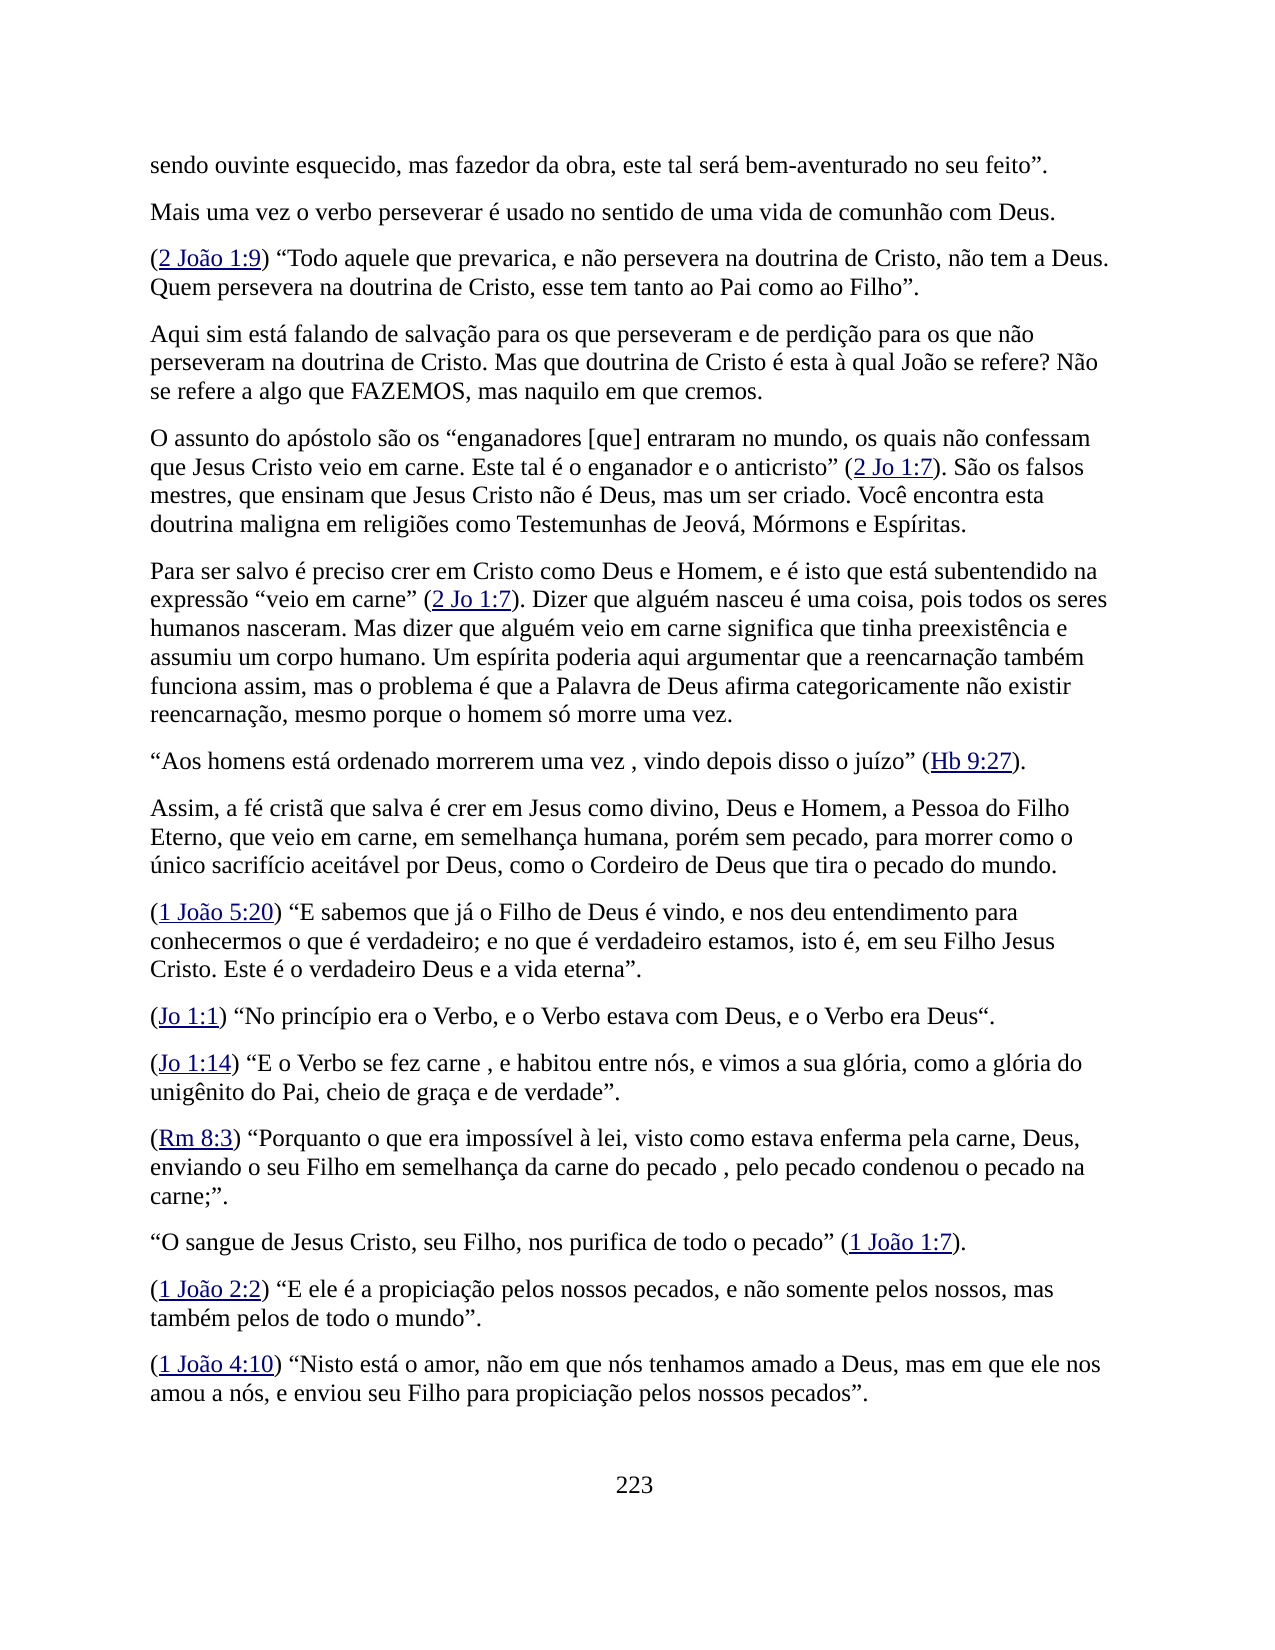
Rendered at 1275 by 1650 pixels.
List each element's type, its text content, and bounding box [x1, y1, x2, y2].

text Mais uma vez o verbo perseverar é usado no sentido de uma vida de comunhão com Deus. [150, 197, 1125, 225]
text Para ser salvo é preciso crer em Cristo como Deus e Homem, e é isto que está subentendido na expressão “veio em carne” (2 Jo 1:7). Dizer que alguém nasceu é uma coisa, pois todos os seres humanos nasceram. Mas dizer que alguém veio em carne significa que tinha preexistência e assumiu um corpo humano. Um espírita poderia aqui argumentar que a reencarnação também funciona assim, mas o problema é que a Palavra de Deus afirma categoricamente não existir reencarnação, mesmo porque o homem só morre uma vez. [150, 556, 1125, 728]
text Aqui sim está falando de salvação para os que perseveram e de perdição para os que não perseveram na doutrina de Cristo. Mas que doutrina de Cristo é esta à qual João se refere? Não se refere a algo que FAZEMOS, mas naquilo em que cremos. [150, 319, 1125, 405]
text “Aos homens está ordenado morrerem uma vez , vindo depois disso o juízo” (Hb 9:27). [150, 746, 1125, 775]
text sendo ouvinte esquecido, mas fazedor da obra, este tal será bem-aventurado no seu feito”. [150, 150, 1125, 179]
text O assunto do apóstolo são os “enganadores [que] entraram no mundo, os quais não confessam que Jesus Cristo veio em carne. Este tal é o enganador e o anticristo” (2 Jo 1:7). São os falsos mestres, que ensinam que Jesus Cristo não é Deus, mas um ser criado. Você encontra esta doutrina maligna em religiões como Testemunhas de Jeová, Mórmons e Espíritas. [150, 423, 1125, 538]
text (1 João 5:20) “E sabemos que já o Filho de Deus é vindo, e nos deu entendimento para conhecermos o que é verdadeiro; e no que é verdadeiro estamos, isto é, em seu Filho Jesus Cristo. Este é o verdadeiro Deus e a vida eterna”. [150, 897, 1125, 983]
text (Jo 1:1) “No princípio era o Verbo, e o Verbo estava com Deus, e o Verbo era Deus“. [150, 1001, 1125, 1030]
text (1 João 4:10) “Nisto está o amor, não em que nós tenhamos amado a Deus, mas em que ele nos amou a nós, e enviou seu Filho para propiciação pelos nossos pecados”. [150, 1349, 1125, 1407]
text (1 João 2:2) “E ele é a propiciação pelos nossos pecados, e não somente pelos nossos, mas também pelos de todo o mundo”. [150, 1274, 1125, 1332]
text (2 João 1:9) “Todo aquele que prevarica, e não persevera na doutrina de Cristo, não tem a Deus. Quem persevera na doutrina de Cristo, esse tem tanto ao Pai como ao Filho”. [150, 243, 1125, 301]
text (Jo 1:14) “E o Verbo se fez carne , e habitou entre nós, e vimos a sua glória, como a glória do unigênito do Pai, cheio de graça e de verdade”. [150, 1048, 1125, 1105]
text (Rm 8:3) “Porquanto o que era impossível à lei, visto como estava enferma pela carne, Deus, enviando o seu Filho em semelhança da carne do pecado , pelo pecado condenou o pecado na carne;”. [150, 1123, 1125, 1209]
text Assim, a fé cristã que salva é crer em Jesus como divino, Deus e Homem, a Pessoa do Filho Eterno, que veio em carne, em semelhança humana, porém sem pecado, para morrer como o único sacrifício aceitável por Deus, como o Cordeiro de Deus que tira o pecado do mundo. [150, 793, 1125, 879]
text “O sangue de Jesus Cristo, seu Filho, nos purifica de todo o pecado” (1 João 1:7). [150, 1227, 1125, 1256]
